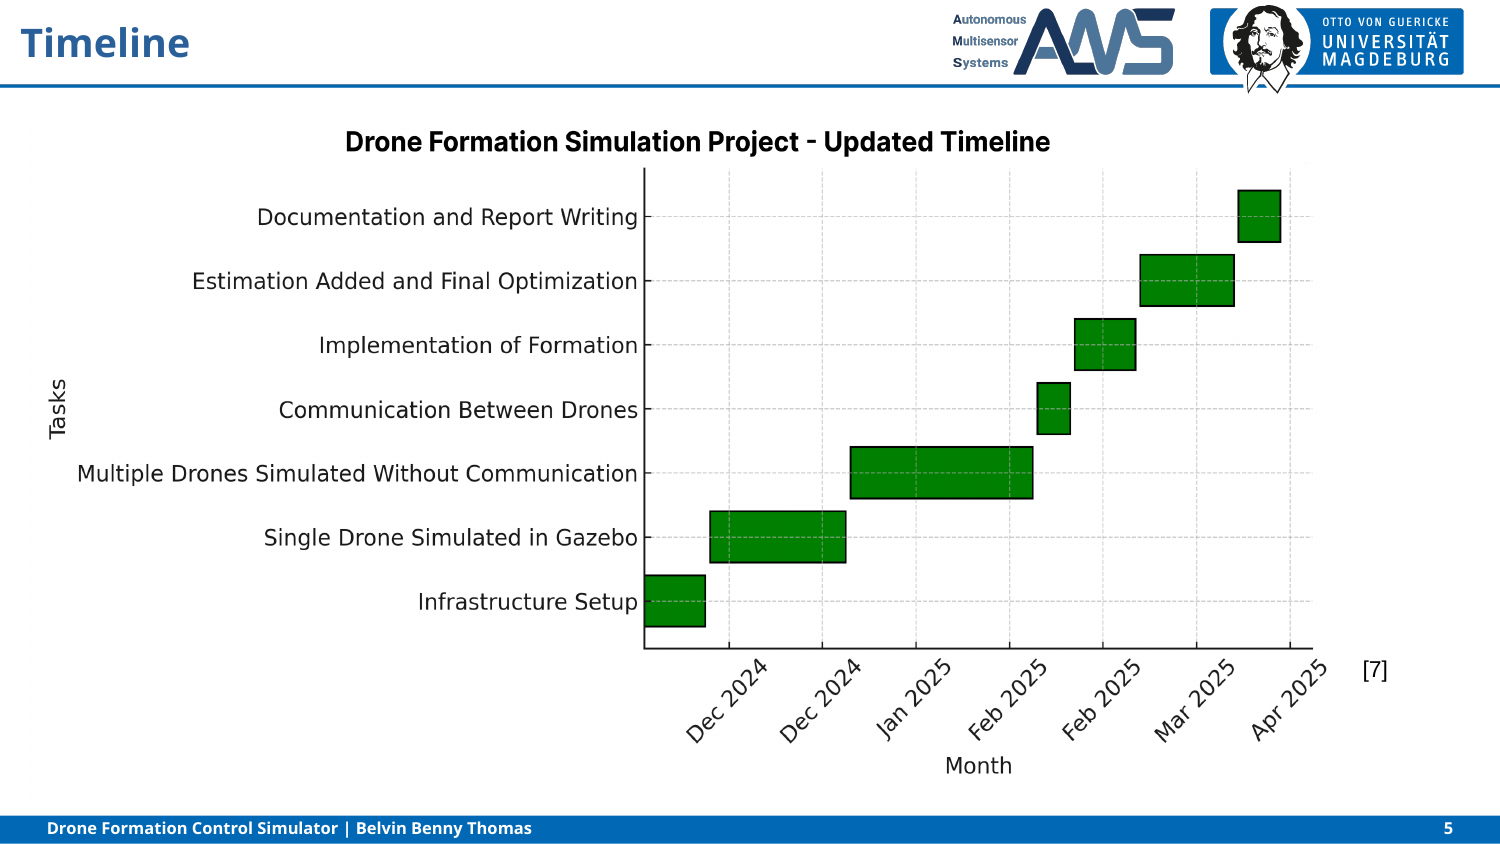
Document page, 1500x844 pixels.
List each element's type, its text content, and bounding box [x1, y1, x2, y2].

picture [0, 0, 1500, 103]
picture [28, 113, 1341, 800]
title Timeline [0, 0, 943, 86]
text_box [7] [1347, 649, 1416, 691]
